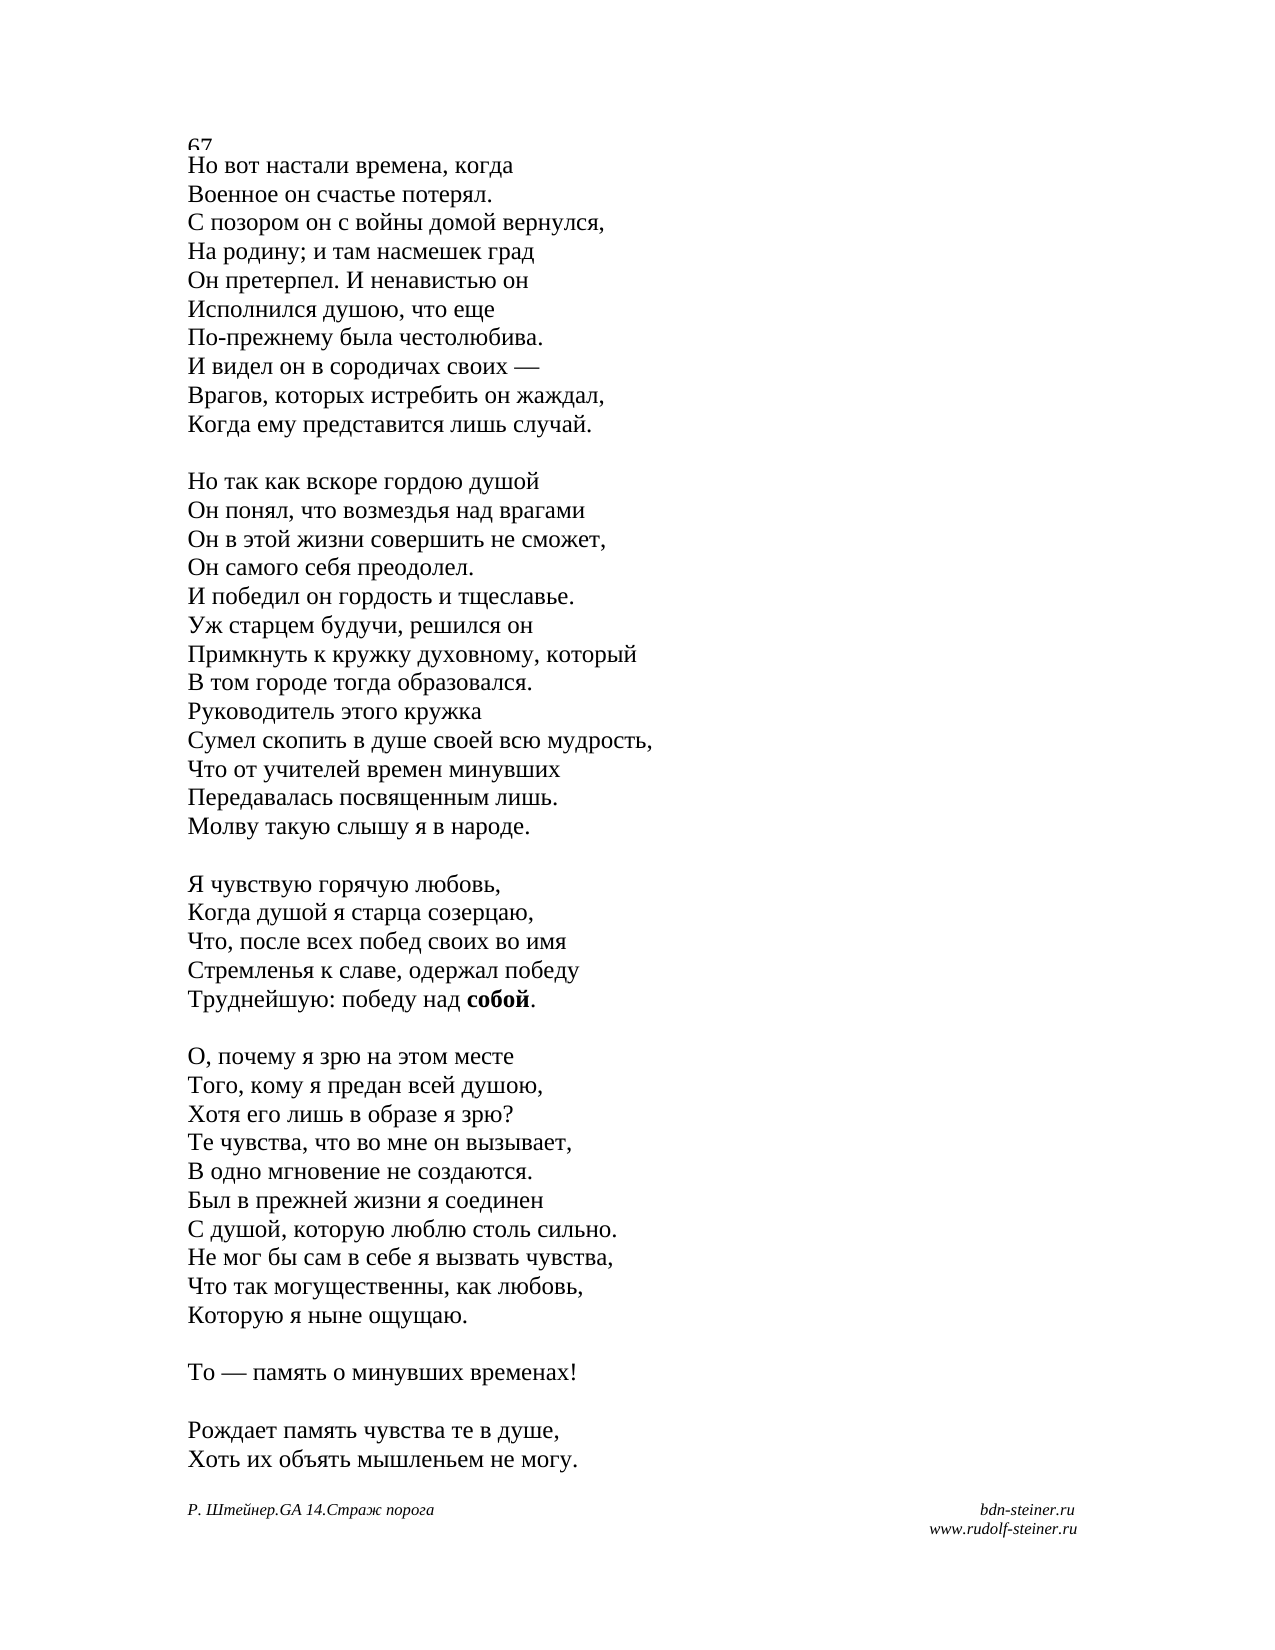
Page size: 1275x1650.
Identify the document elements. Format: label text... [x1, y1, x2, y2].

text Рождает память чувства те в душе, Хоть их объять мышленьем не могу. [187, 1415, 1087, 1472]
text О, почему я зрю на этом месте Того, кому я предан всей душою, Хотя его лишь в образе я зрю? Те чувства, что во мне он вызывает, В одно мгновение не создаются. Был в прежней жизни я соединен С душой, которую люблю столь сильно. Не мог бы сам в себе я вызвать чувства, Что так могущественны, как любовь, Которую я ныне ощущаю. [187, 1041, 1087, 1329]
text То — память о минувших временах! [187, 1357, 1087, 1386]
text Но так как вскоре гордою душой Он понял, что возмездья над врагами Он в этой жизни совершить не сможет, Он самого себя преодолел. И победил он гордость и тщеславье. Уж старцем будучи, решился он Примкнуть к кружку духовному, который В том городе тогда образовался. Руководитель этого кружка Сумел скопить в душе своей всю мудрость, Что от учителей времен минувших Передавалась посвященным лишь. Молву такую слышу я в народе. [187, 466, 1087, 840]
text Но вот настали времена, когда Военное он счастье потерял. С позором он с войны домой вернулся, На родину; и там насмешек град Он претерпел. И ненавистью он Исполнился душою, что еще По-прежнему была честолюбива. И видел он в сородичах своих — Врагов, которых истребить он жаждал, Когда ему представится лишь случай. [187, 150, 1087, 437]
text Я чувствую горячую любовь, Когда душой я старца созерцаю, Что, после всех побед своих во имя Стремленья к славе, одержал победу Труднейшую: победу над собой. [187, 869, 1087, 1012]
